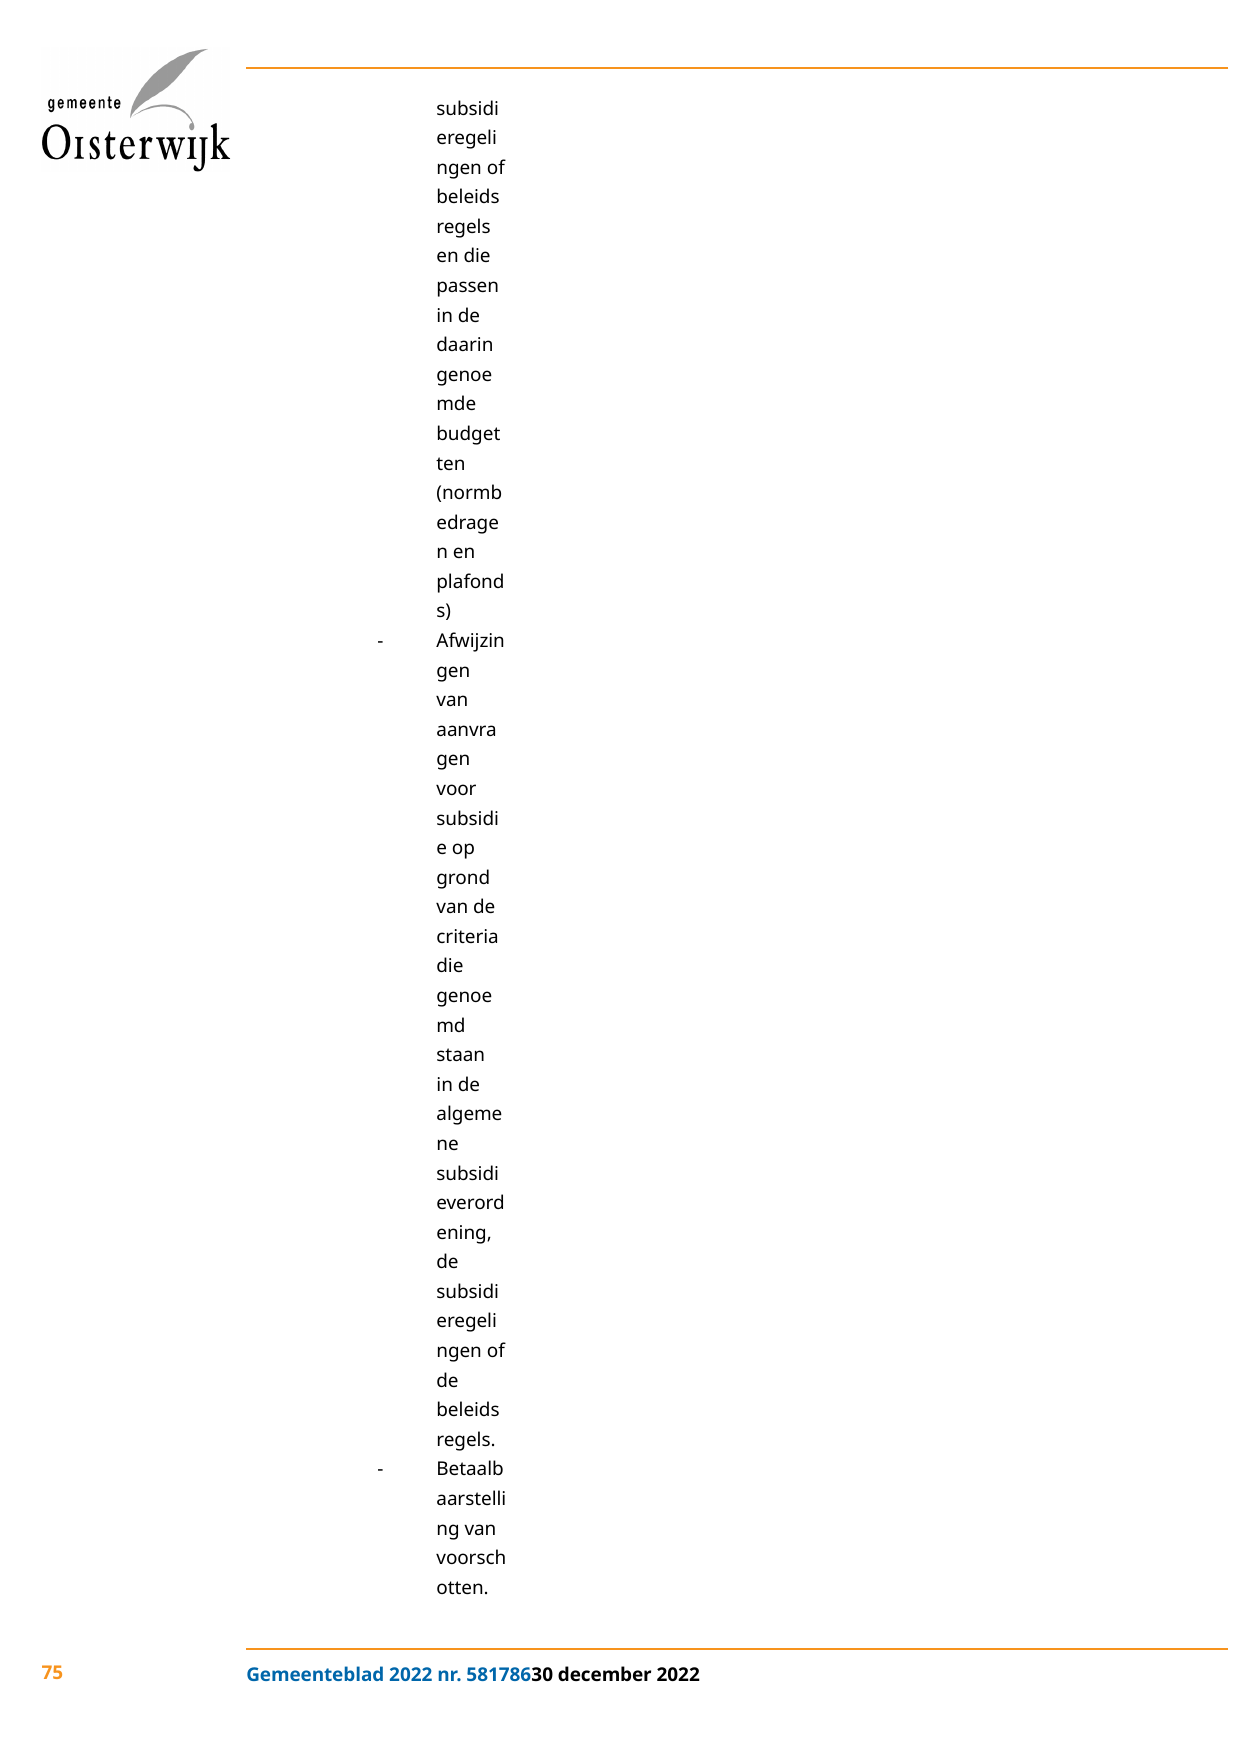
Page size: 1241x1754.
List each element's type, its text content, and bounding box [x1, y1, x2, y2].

picture [41, 47, 231, 172]
table_cell [764, 95, 893, 1600]
table_cell [1023, 95, 1152, 1600]
table_cell [248, 95, 377, 1600]
table_cell [506, 95, 635, 1600]
table_cell [635, 95, 764, 1600]
table_cell subsidieregelingen of beleidsregels en die passen in de daarin genoemde budgetten (normbedragen en plafonds) Afwijzingen van aanvragen voor subsidie op grond van de criteria die genoemd staan in de algemene subsidieverordening, de subsidieregelingen of de beleidsregels. Betaalbaarstelling van voorschotten. [377, 95, 506, 1600]
table_cell [894, 95, 1022, 1600]
